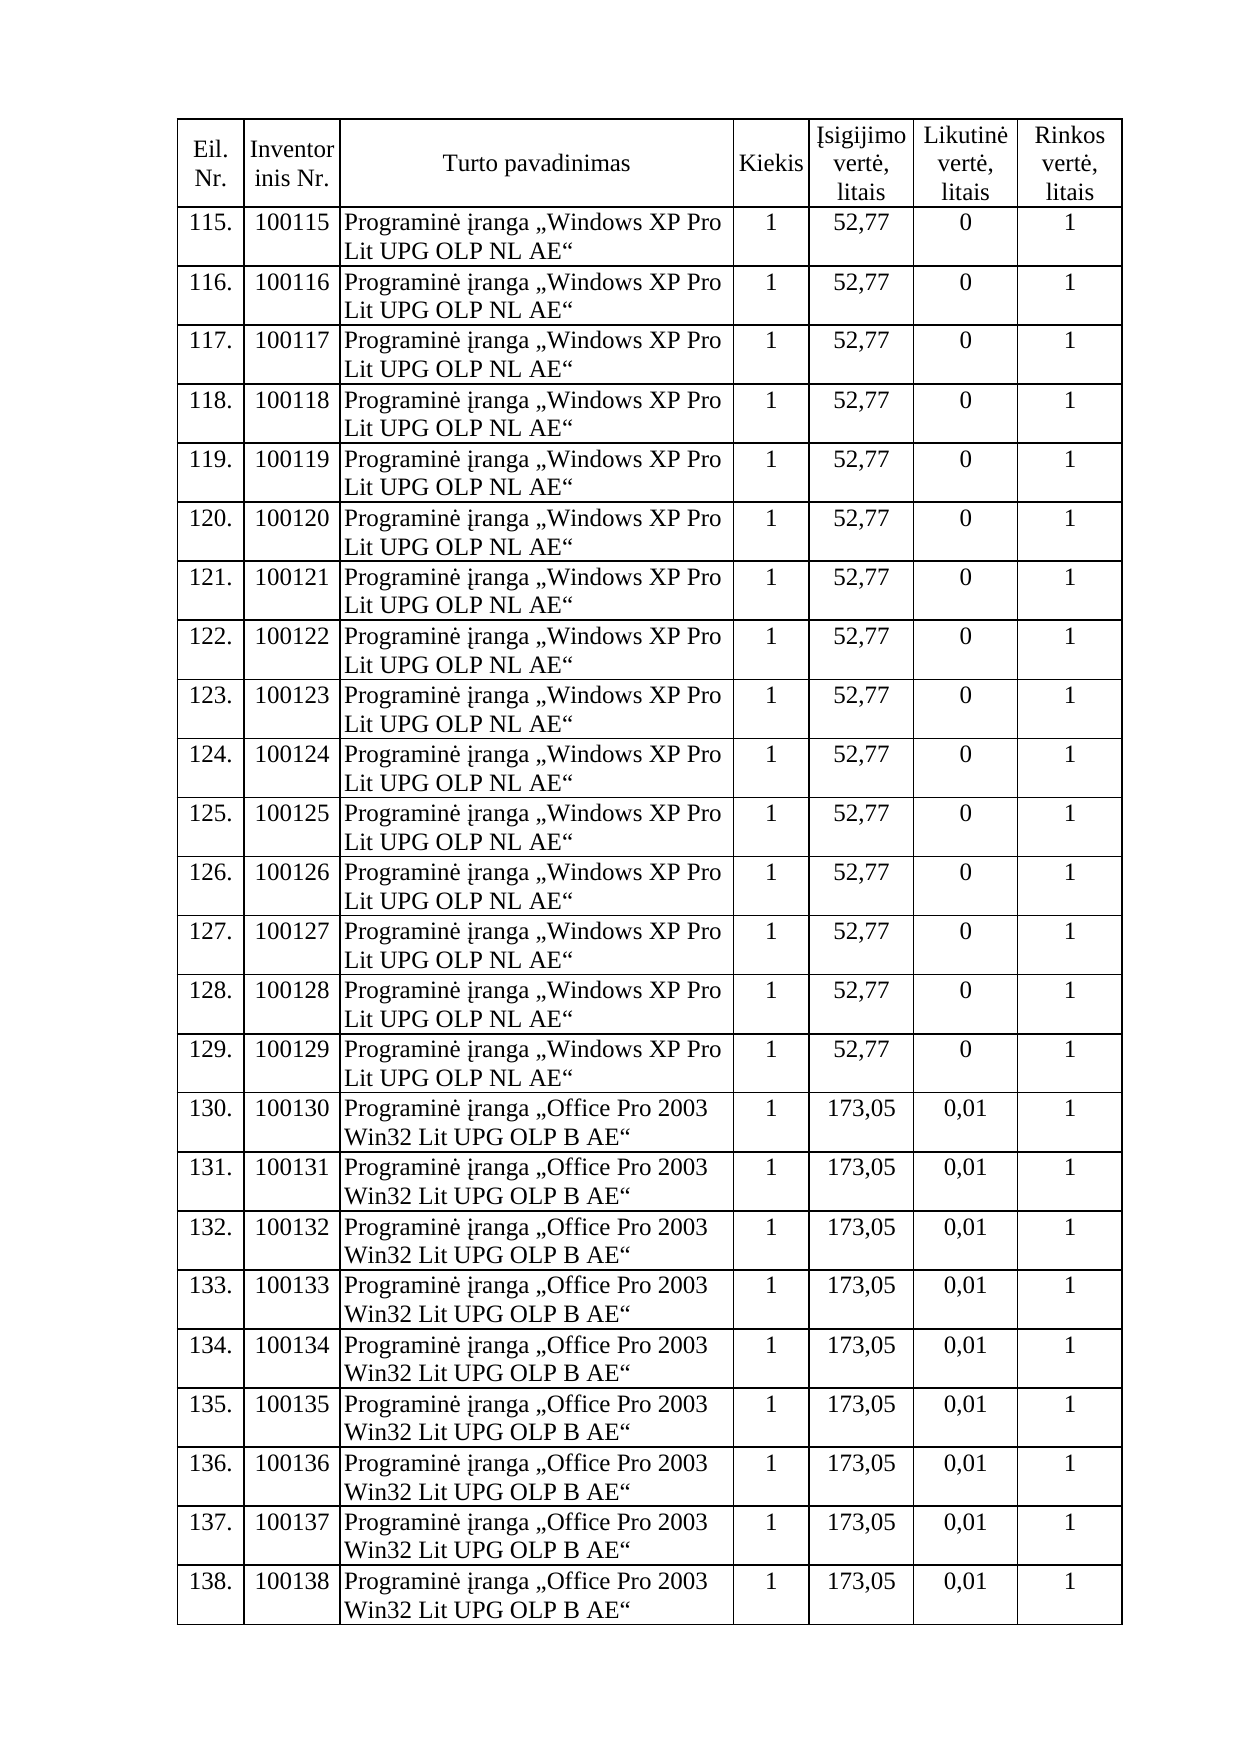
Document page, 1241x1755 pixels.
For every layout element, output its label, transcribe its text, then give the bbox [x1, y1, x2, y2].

table_cell 1 [1018, 798, 1121, 856]
table_cell Programinė įranga „Office Pro 2003 Win32 Lit UPG OLP B AE“ [341, 1389, 733, 1446]
table_cell 0 [914, 385, 1017, 442]
table_cell 134. [178, 1330, 243, 1387]
table_cell 1 [734, 1212, 808, 1269]
table_cell 1 [734, 1271, 808, 1328]
table_cell 1 [1018, 621, 1121, 678]
table_cell 52,77 [810, 857, 913, 915]
table_cell 1 [1018, 1448, 1121, 1505]
table_cell 1 [1018, 385, 1121, 442]
table_cell 173,05 [810, 1448, 913, 1505]
table_cell 173,05 [810, 1153, 913, 1210]
table_cell 173,05 [810, 1566, 913, 1623]
table_cell 1 [734, 385, 808, 442]
table_cell Programinė įranga „Windows XP Pro Lit UPG OLP NL AE“ [341, 739, 733, 797]
table_header Likutinė vertė, litais [914, 120, 1017, 206]
table_cell 52,77 [810, 267, 913, 324]
table_cell Programinė įranga „Windows XP Pro Lit UPG OLP NL AE“ [341, 857, 733, 915]
table_cell Programinė įranga „Windows XP Pro Lit UPG OLP NL AE“ [341, 326, 733, 383]
table_cell Programinė įranga „Office Pro 2003 Win32 Lit UPG OLP B AE“ [341, 1448, 733, 1505]
table_cell Programinė įranga „Windows XP Pro Lit UPG OLP NL AE“ [341, 916, 733, 974]
table_cell 100121 [245, 562, 339, 619]
table_cell Programinė įranga „Windows XP Pro Lit UPG OLP NL AE“ [341, 1035, 733, 1092]
table_cell 129. [178, 1035, 243, 1092]
table_header Kiekis [734, 120, 808, 206]
table_header Rinkos vertė, litais [1018, 120, 1121, 206]
table_cell 0,01 [914, 1271, 1017, 1328]
table_cell Programinė įranga „Windows XP Pro Lit UPG OLP NL AE“ [341, 621, 733, 678]
table_cell 100117 [245, 326, 339, 383]
table_cell 173,05 [810, 1212, 913, 1269]
table_cell 100119 [245, 444, 339, 501]
table_cell 1 [1018, 857, 1121, 915]
table_cell 1 [1018, 503, 1121, 560]
table_cell 0 [914, 562, 1017, 619]
table_cell Programinė įranga „Office Pro 2003 Win32 Lit UPG OLP B AE“ [341, 1507, 733, 1564]
table_cell 52,77 [810, 739, 913, 797]
table_cell 127. [178, 916, 243, 974]
table_cell 0,01 [914, 1330, 1017, 1387]
table_cell 131. [178, 1153, 243, 1210]
table_cell 100118 [245, 385, 339, 442]
table_cell 128. [178, 975, 243, 1033]
table_cell Programinė įranga „Windows XP Pro Lit UPG OLP NL AE“ [341, 680, 733, 737]
table_cell 1 [1018, 680, 1121, 737]
table_cell 52,77 [810, 503, 913, 560]
table_cell 119. [178, 444, 243, 501]
table_cell 1 [734, 1389, 808, 1446]
table_cell 126. [178, 857, 243, 915]
table_cell 100128 [245, 975, 339, 1033]
table_cell 135. [178, 1389, 243, 1446]
table_cell 1 [1018, 1153, 1121, 1210]
table_cell 0 [914, 916, 1017, 974]
table_cell 124. [178, 739, 243, 797]
table_cell 52,77 [810, 385, 913, 442]
table_cell 1 [734, 857, 808, 915]
table_cell 0,01 [914, 1448, 1017, 1505]
table_cell 52,77 [810, 975, 913, 1033]
table_cell 1 [1018, 1271, 1121, 1328]
table_cell 100130 [245, 1093, 339, 1151]
table_cell 173,05 [810, 1271, 913, 1328]
table_cell 1 [734, 326, 808, 383]
table_cell 1 [1018, 975, 1121, 1033]
table_cell 137. [178, 1507, 243, 1564]
table_cell 138. [178, 1566, 243, 1623]
table_cell 1 [734, 1330, 808, 1387]
table_cell 100120 [245, 503, 339, 560]
table_cell Programinė įranga „Office Pro 2003 Win32 Lit UPG OLP B AE“ [341, 1153, 733, 1210]
table_cell 100116 [245, 267, 339, 324]
table_cell 52,77 [810, 798, 913, 856]
table_cell 100134 [245, 1330, 339, 1387]
table_cell 121. [178, 562, 243, 619]
table_cell 100123 [245, 680, 339, 737]
table_cell Programinė įranga „Office Pro 2003 Win32 Lit UPG OLP B AE“ [341, 1566, 733, 1623]
table_cell 0,01 [914, 1093, 1017, 1151]
table_header Eil. Nr. [178, 120, 243, 206]
table_cell 52,77 [810, 1035, 913, 1092]
table_cell 100136 [245, 1448, 339, 1505]
table_cell 1 [1018, 267, 1121, 324]
table_cell 100132 [245, 1212, 339, 1269]
table_cell 0,01 [914, 1507, 1017, 1564]
table_cell 1 [734, 562, 808, 619]
table_cell 1 [734, 1093, 808, 1151]
table_cell 136. [178, 1448, 243, 1505]
table_cell 100127 [245, 916, 339, 974]
table_cell 0 [914, 444, 1017, 501]
table_cell 1 [734, 1448, 808, 1505]
table_cell 1 [734, 1566, 808, 1623]
table_cell Programinė įranga „Windows XP Pro Lit UPG OLP NL AE“ [341, 208, 733, 265]
table_cell 120. [178, 503, 243, 560]
table_cell 133. [178, 1271, 243, 1328]
table_cell 1 [734, 444, 808, 501]
table_cell Programinė įranga „Windows XP Pro Lit UPG OLP NL AE“ [341, 267, 733, 324]
table_cell 173,05 [810, 1330, 913, 1387]
table_cell 0 [914, 680, 1017, 737]
table_cell 0 [914, 621, 1017, 678]
table_cell 0,01 [914, 1153, 1017, 1210]
table_cell 0 [914, 857, 1017, 915]
table_header Inventorinis Nr. [245, 120, 339, 206]
table_cell 100129 [245, 1035, 339, 1092]
table_cell Programinė įranga „Windows XP Pro Lit UPG OLP NL AE“ [341, 975, 733, 1033]
table_cell 0 [914, 739, 1017, 797]
table_cell 0 [914, 503, 1017, 560]
table_cell 1 [1018, 1566, 1121, 1623]
table_cell 100124 [245, 739, 339, 797]
table_cell 52,77 [810, 916, 913, 974]
table_cell 1 [734, 1153, 808, 1210]
table_cell 100125 [245, 798, 339, 856]
table_cell 1 [1018, 1093, 1121, 1151]
table_cell 1 [1018, 1507, 1121, 1564]
table_cell 1 [734, 1507, 808, 1564]
table_cell 0,01 [914, 1389, 1017, 1446]
table_cell 0 [914, 975, 1017, 1033]
table_cell Programinė įranga „Office Pro 2003 Win32 Lit UPG OLP B AE“ [341, 1212, 733, 1269]
table_cell 173,05 [810, 1389, 913, 1446]
table_cell 1 [1018, 444, 1121, 501]
table_cell 122. [178, 621, 243, 678]
table_cell 1 [1018, 1212, 1121, 1269]
table_cell 52,77 [810, 208, 913, 265]
table_cell 132. [178, 1212, 243, 1269]
table_cell 173,05 [810, 1093, 913, 1151]
table_cell 1 [1018, 1389, 1121, 1446]
table_cell 1 [734, 739, 808, 797]
table_cell 100126 [245, 857, 339, 915]
table_cell Programinė įranga „Windows XP Pro Lit UPG OLP NL AE“ [341, 385, 733, 442]
table_cell 173,05 [810, 1507, 913, 1564]
table_cell 115. [178, 208, 243, 265]
table_cell 1 [734, 798, 808, 856]
table_cell 116. [178, 267, 243, 324]
table_cell 0 [914, 798, 1017, 856]
table_cell Programinė įranga „Windows XP Pro Lit UPG OLP NL AE“ [341, 444, 733, 501]
table_cell Programinė įranga „Office Pro 2003 Win32 Lit UPG OLP B AE“ [341, 1271, 733, 1328]
table_cell Programinė įranga „Windows XP Pro Lit UPG OLP NL AE“ [341, 562, 733, 619]
table_cell 1 [1018, 208, 1121, 265]
table_cell 0,01 [914, 1566, 1017, 1623]
table_cell 0 [914, 267, 1017, 324]
table_cell 1 [734, 680, 808, 737]
table_cell Programinė įranga „Windows XP Pro Lit UPG OLP NL AE“ [341, 798, 733, 856]
table_cell 117. [178, 326, 243, 383]
table_cell 52,77 [810, 326, 913, 383]
table_cell 100115 [245, 208, 339, 265]
table_header Turto pavadinimas [341, 120, 733, 206]
table_cell Programinė įranga „Office Pro 2003 Win32 Lit UPG OLP B AE“ [341, 1330, 733, 1387]
table_cell 1 [1018, 1330, 1121, 1387]
table_cell 0 [914, 1035, 1017, 1092]
table_cell 1 [1018, 326, 1121, 383]
table_cell Programinė įranga „Windows XP Pro Lit UPG OLP NL AE“ [341, 503, 733, 560]
table_cell 52,77 [810, 621, 913, 678]
table_cell 100133 [245, 1271, 339, 1328]
table_cell 100131 [245, 1153, 339, 1210]
table_cell 52,77 [810, 562, 913, 619]
table_cell 125. [178, 798, 243, 856]
table_cell 123. [178, 680, 243, 737]
table_cell 1 [1018, 1035, 1121, 1092]
table_cell 0,01 [914, 1212, 1017, 1269]
table_cell 1 [734, 503, 808, 560]
table_cell 1 [1018, 916, 1121, 974]
table_cell 1 [1018, 739, 1121, 797]
table_cell 1 [734, 975, 808, 1033]
table_cell 0 [914, 208, 1017, 265]
table_cell 100138 [245, 1566, 339, 1623]
table_cell 130. [178, 1093, 243, 1151]
table_cell 100137 [245, 1507, 339, 1564]
table_cell 52,77 [810, 680, 913, 737]
table_header Įsigijimo vertė, litais [810, 120, 913, 206]
table_cell 1 [734, 267, 808, 324]
table_cell 100135 [245, 1389, 339, 1446]
table_cell Programinė įranga „Office Pro 2003 Win32 Lit UPG OLP B AE“ [341, 1093, 733, 1151]
table_cell 100122 [245, 621, 339, 678]
table_cell 1 [734, 621, 808, 678]
table_cell 118. [178, 385, 243, 442]
table_cell 1 [734, 208, 808, 265]
table_cell 0 [914, 326, 1017, 383]
table_cell 52,77 [810, 444, 913, 501]
table_cell 1 [1018, 562, 1121, 619]
table_cell 1 [734, 1035, 808, 1092]
table_cell 1 [734, 916, 808, 974]
